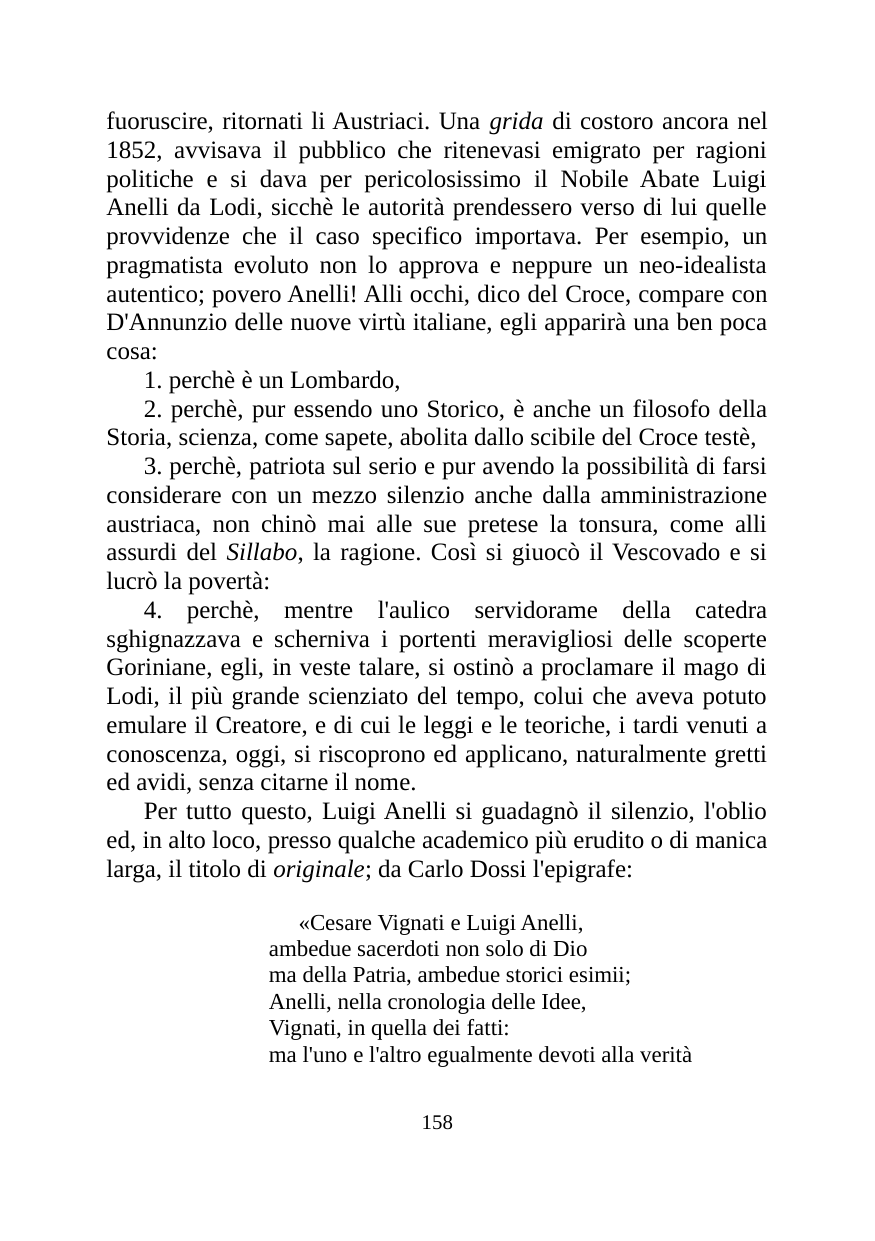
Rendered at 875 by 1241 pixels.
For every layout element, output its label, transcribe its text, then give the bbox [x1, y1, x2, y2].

text 4. perchè, mentre l'aulico servidorame della catedra sghignazzava e scherniva i portenti meravigliosi delle scoperte Goriniane, egli, in veste talare, si ostinò a proclamare il mago di Lodi, il più grande scienziato del tempo, colui che aveva potuto emulare il Creatore, e di cui le leggi e le teoriche, i tardi venuti a conoscenza, oggi, si riscoprono ed applicano, naturalmente gretti ed avidi, senza citarne il nome. [106, 595, 768, 796]
text 3. perchè, patriota sul serio e pur avendo la possibilità di farsi considerare con un mezzo silenzio anche dalla amministrazione austriaca, non chinò mai alle sue pretese la tonsura, come alli assurdi del Sillabo, la ragione. Così si giuocò il Vescovado e si lucrò la povertà: [106, 451, 768, 595]
text Vignati, in quella dei fatti: [269, 1014, 768, 1041]
text ma l'uno e l'altro egualmente devoti alla verità [269, 1041, 768, 1067]
text Anelli, nella cronologia delle Idee, [269, 988, 768, 1014]
text Per tutto questo, Luigi Anelli si guadagnò il silenzio, l'oblio ed, in alto loco, presso qualche academico più erudito o di manica larga, il titolo di originale; da Carlo Dossi l'epigrafe: [106, 796, 768, 882]
text ma della Patria, ambedue storici esimii; [269, 962, 768, 988]
text ambedue sacerdoti non solo di Dio [269, 935, 768, 962]
text «Cesare Vignati e Luigi Anelli, [269, 909, 768, 935]
text 2. perchè, pur essendo uno Storico, è anche un filosofo della Storia, scienza, come sapete, abolita dallo scibile del Croce testè, [106, 394, 768, 451]
text 1. perchè è un Lombardo, [106, 365, 768, 394]
text fuoruscire, ritornati li Austriaci. Una grida di costoro ancora nel 1852, avvisava il pubblico che ritenevasi emigrato per ragioni politiche e si dava per pericolosissimo il Nobile Abate Luigi Anelli da Lodi, sicchè le autorità prendessero verso di lui quelle provvidenze che il caso specifico importava. Per esempio, un pragmatista evoluto non lo approva e neppure un neo-idealista autentico; povero Anelli! Alli occhi, dico del Croce, compare con D'Annunzio delle nuove virtù italiane, egli apparirà una ben poca cosa: [106, 106, 768, 365]
